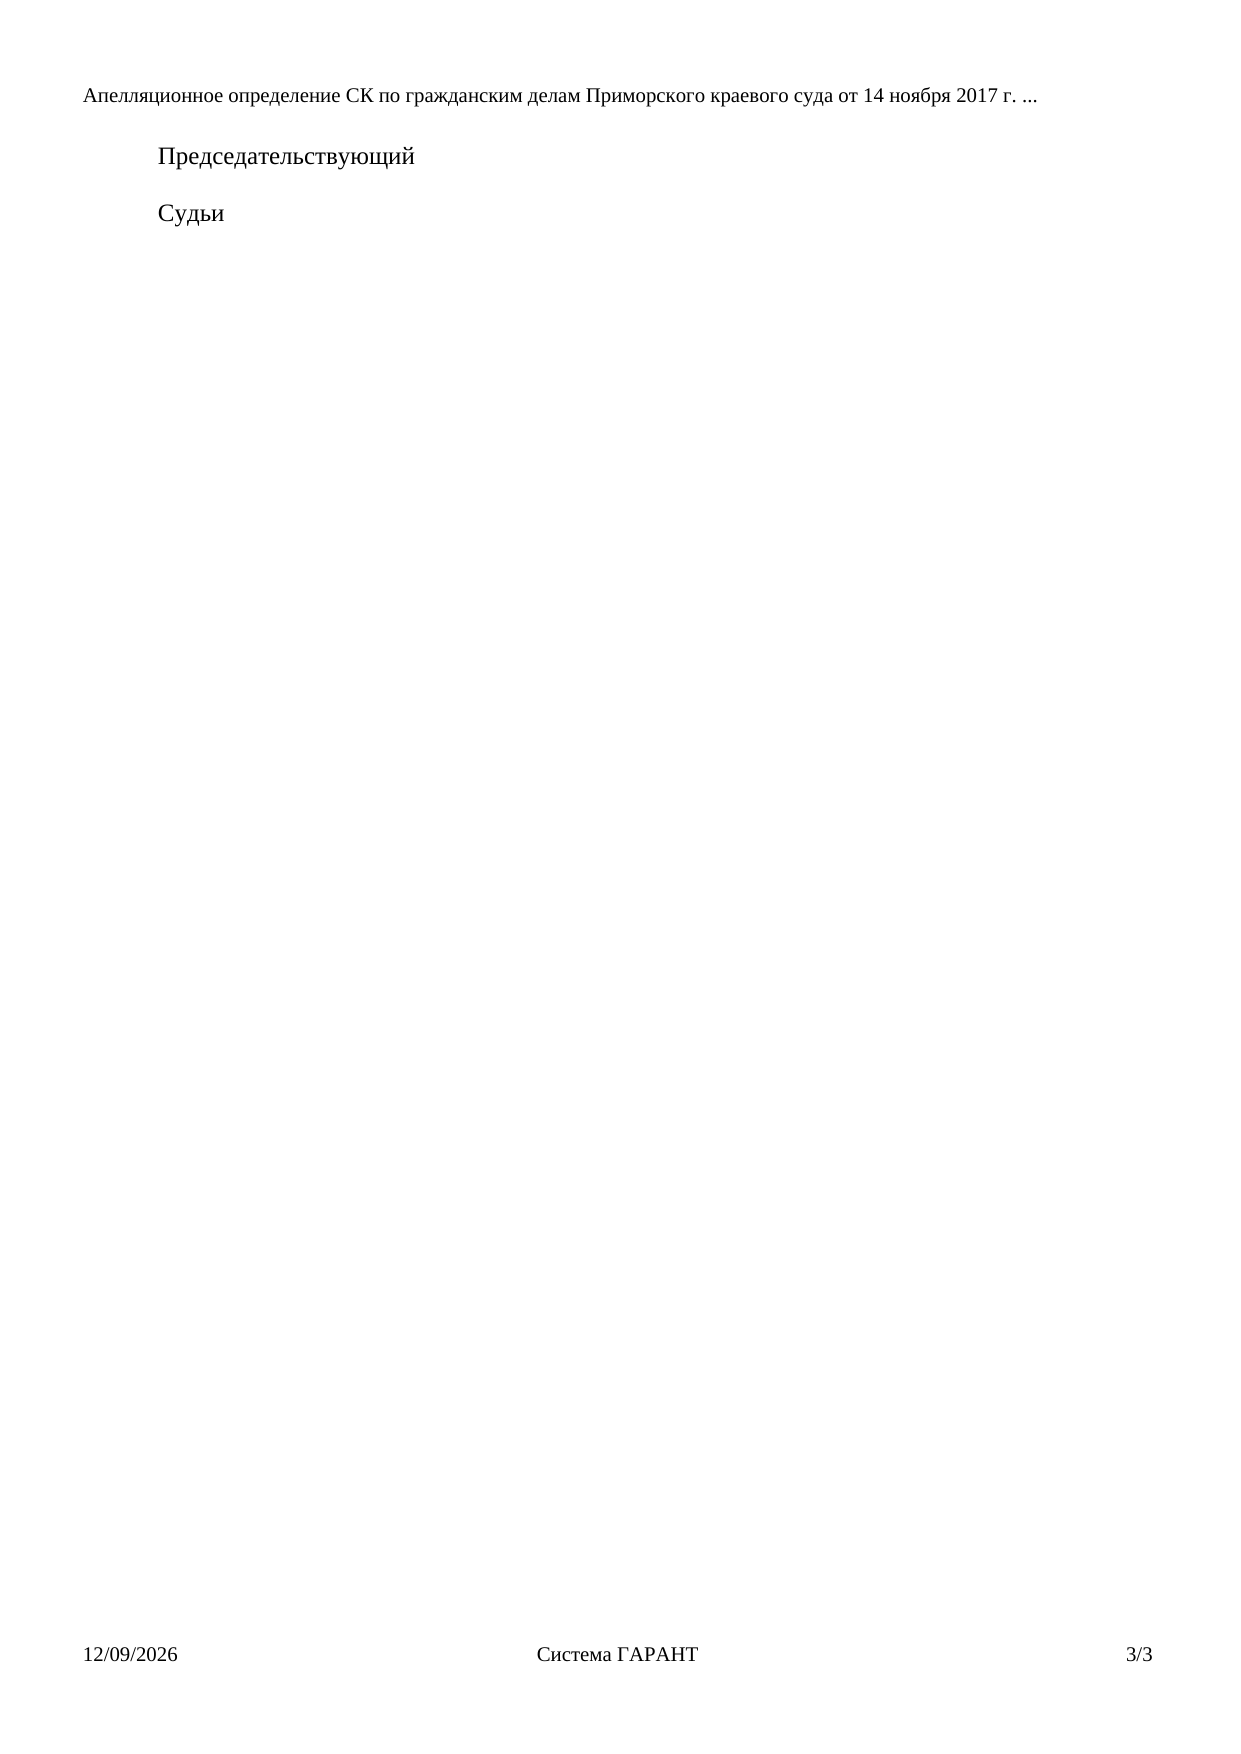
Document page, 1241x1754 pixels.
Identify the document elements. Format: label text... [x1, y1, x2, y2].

text Судьи [83, 198, 1157, 227]
text Председательствующий [83, 141, 1157, 170]
